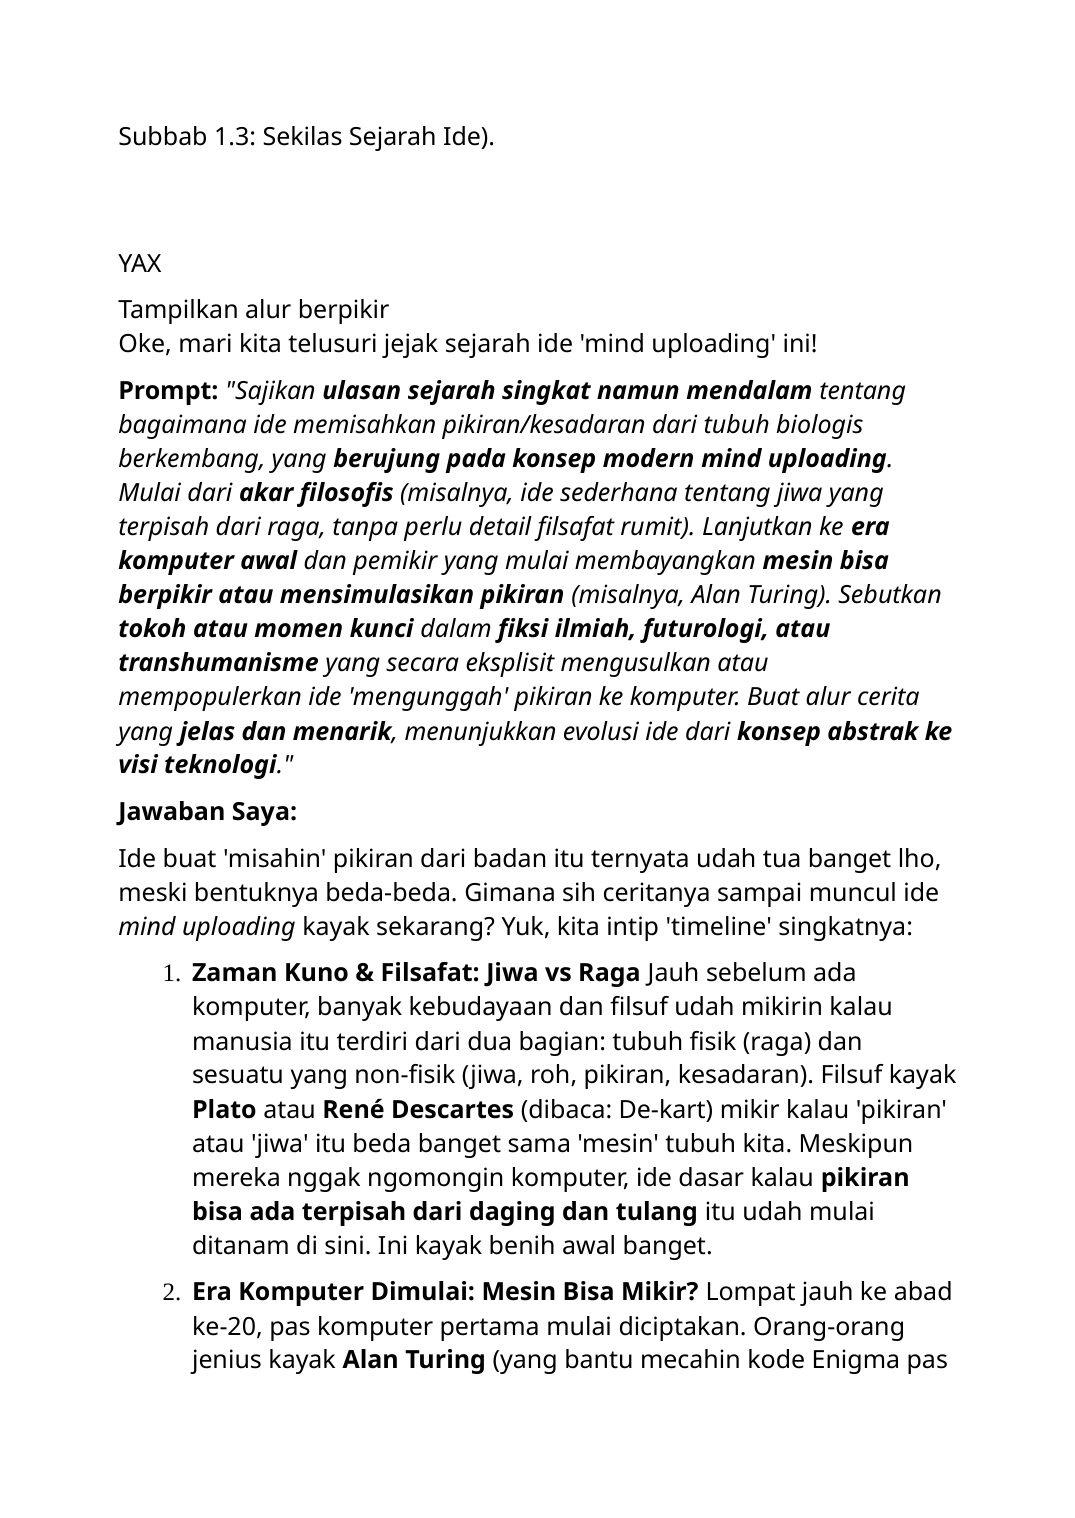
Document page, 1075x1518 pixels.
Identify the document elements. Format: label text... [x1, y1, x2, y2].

text Ide buat 'misahin' pikiran dari badan itu ternyata udah tua banget lho, meski bentuknya beda-beda. Gimana sih ceritanya sampai muncul ide mind uploading kayak sekarang? Yuk, kita intip 'timeline' singkatnya: [118, 840, 957, 942]
list Zaman Kuno & Filsafat: Jiwa vs Raga Jauh sebelum ada komputer, banyak kebudayaan dan filsuf udah mikirin kalau manusia itu terdiri dari dua bagian: tubuh fisik (raga) dan sesuatu yang non-fisik (jiwa, roh, pikiran, kesadaran). Filsuf kayak Plato atau René Descartes (dibaca: De-kart) mikir kalau 'pikiran' atau 'jiwa' itu beda banget sama 'mesin' tubuh kita. Meskipun mereka nggak ngomongin komputer, ide dasar kalau pikiran bisa ada terpisah dari daging dan tulang itu udah mulai ditanam di sini. Ini kayak benih awal banget. [162, 955, 957, 1262]
text - Subbab 1.3: Sekilas Sejarah Ide). [118, 118, 957, 152]
text Oke, mari kita telusuri jejak sejarah ide 'mind uploading' ini! [118, 326, 957, 360]
text Prompt: "Sajikan ulasan sejarah singkat namun mendalam tentang bagaimana ide memisahkan pikiran/kesadaran dari tubuh biologis berkembang, yang berujung pada konsep modern mind uploading. Mulai dari akar filosofis (misalnya, ide sederhana tentang jiwa yang terpisah dari raga, tanpa perlu detail filsafat rumit). Lanjutkan ke era komputer awal dan pemikir yang mulai membayangkan mesin bisa berpikir atau mensimulasikan pikiran (misalnya, Alan Turing). Sebutkan tokoh atau momen kunci dalam fiksi ilmiah, futurologi, atau transhumanisme yang secara eksplisit mengusulkan atau mempopulerkan ide 'mengunggah' pikiran ke komputer. Buat alur cerita yang jelas dan menarik, menunjukkan evolusi ide dari konsep abstrak ke visi teknologi." [118, 372, 957, 781]
text YAX [118, 245, 957, 279]
text Tampilkan alur berpikir [118, 292, 957, 326]
list Era Komputer Dimulai: Mesin Bisa Mikir? Lompat jauh ke abad ke-20, pas komputer pertama mulai diciptakan. Orang-orang jenius kayak Alan Turing (yang bantu mecahin kode Enigma pas [162, 1274, 957, 1376]
text Jawaban Saya: [118, 794, 957, 828]
